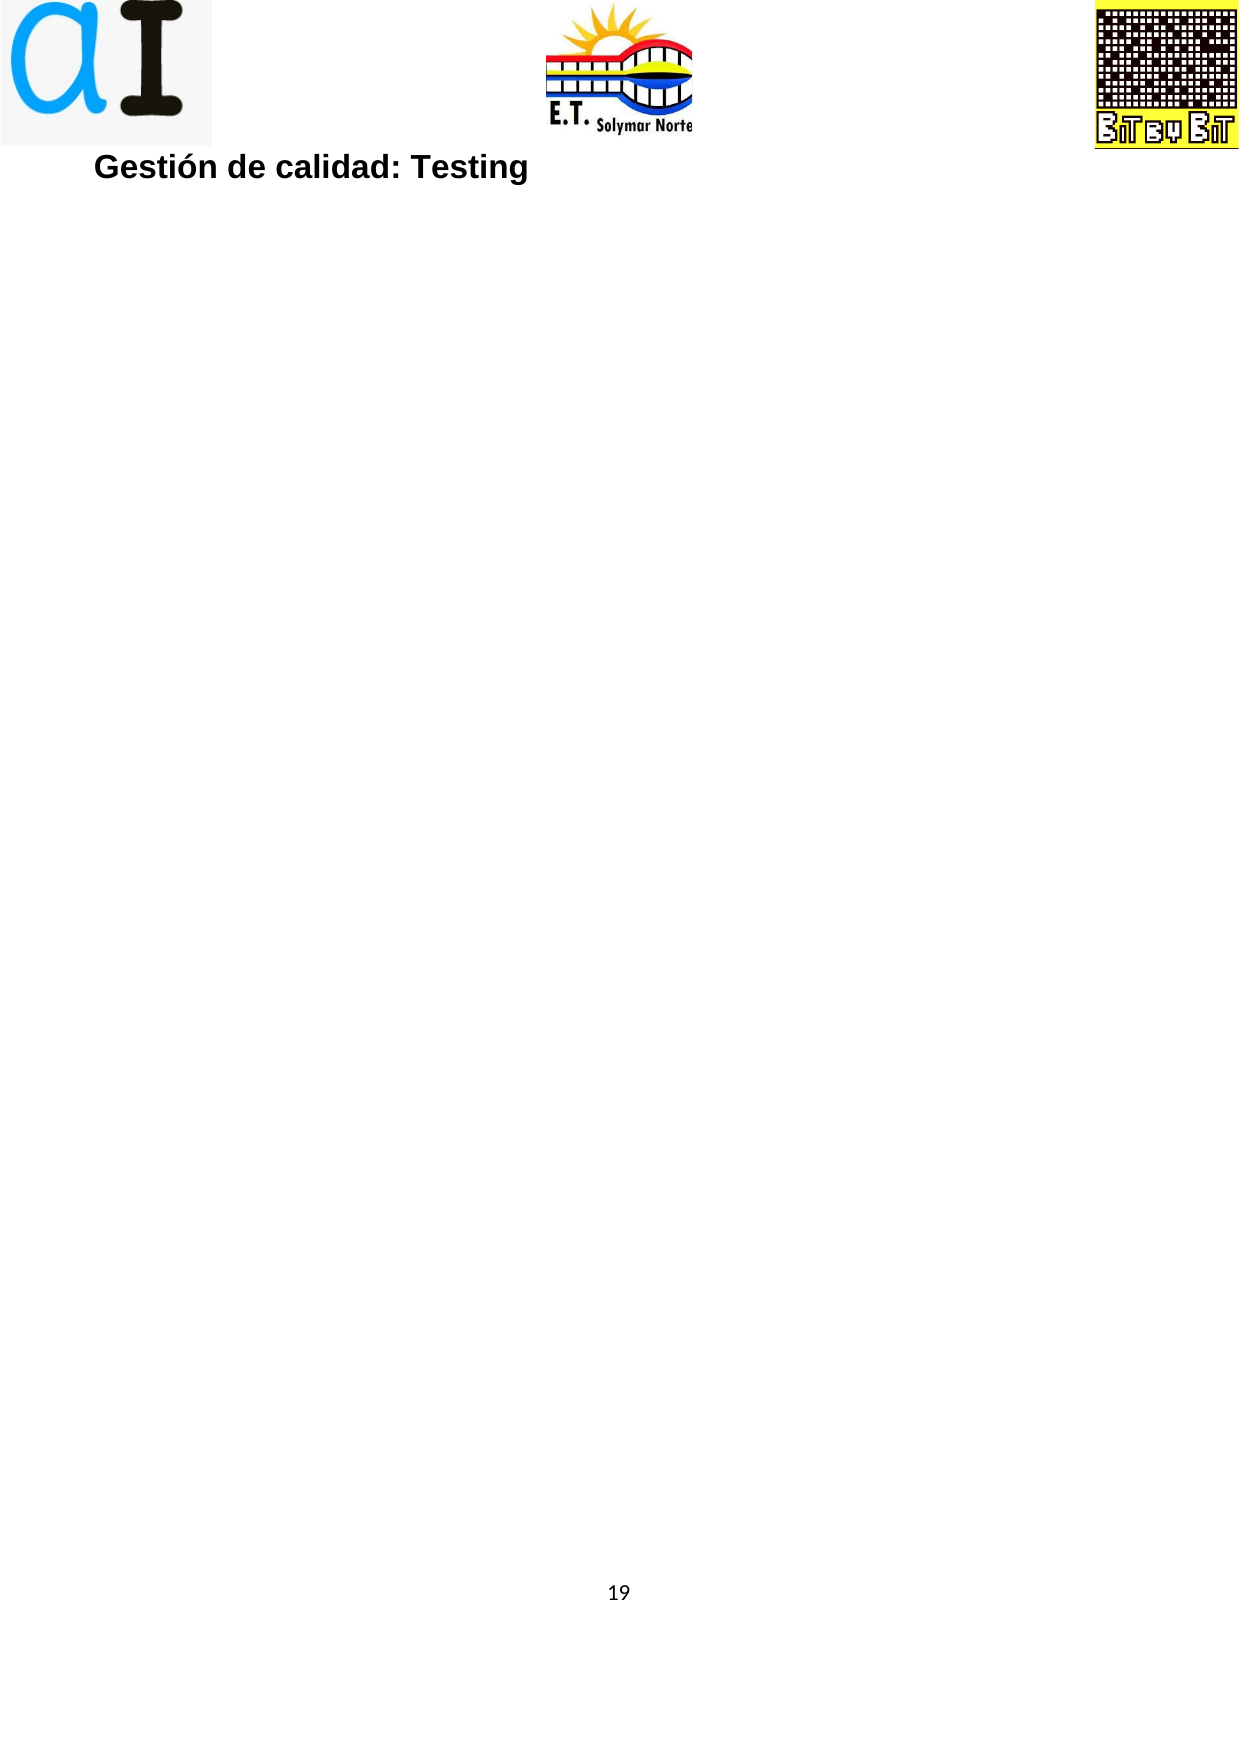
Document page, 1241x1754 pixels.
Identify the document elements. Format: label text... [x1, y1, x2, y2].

picture [0, 0, 212, 146]
picture [1094, 0, 1239, 149]
subtitle Gestión de calidad: Testing [94, 148, 1143, 186]
picture [546, 0, 693, 146]
